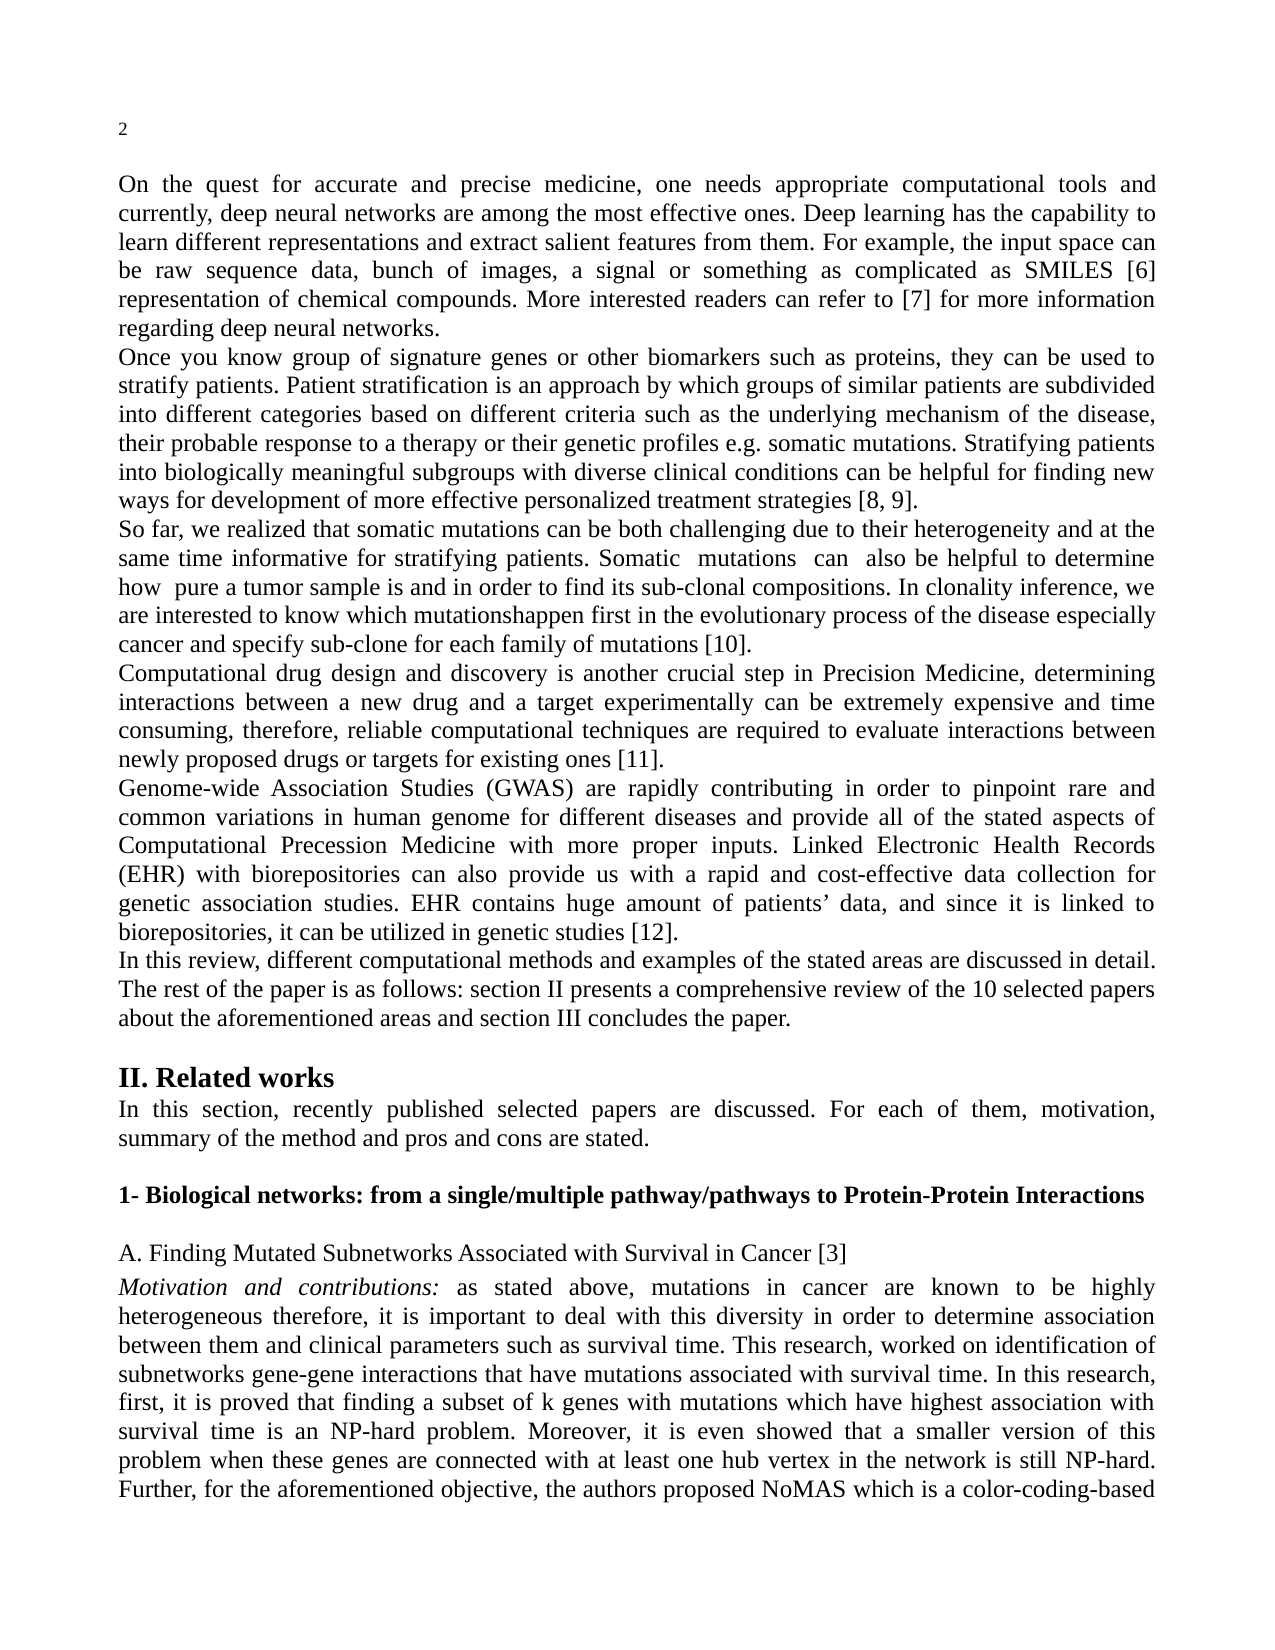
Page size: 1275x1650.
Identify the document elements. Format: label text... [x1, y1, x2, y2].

text In this section, recently published selected papers are discussed. For each of them, motivation, summary of the method and pros and cons are stated. [118, 1094, 1157, 1151]
text Computational drug design and discovery is another crucial step in Precision Medicine, determining interactions between a new drug and a target experimentally can be extremely expensive and time consuming, therefore, reliable computational techniques are required to evaluate interactions between newly proposed drugs or targets for existing ones [11]. [118, 658, 1157, 773]
text II. Related works [118, 1060, 1157, 1094]
text So far, we realized that somatic mutations can be both challenging due to their heterogeneity and at the same time informative for stratifying patients. Somatic mutations can also be helpful to determine how pure a tumor sample is and in order to find its sub-clonal compositions. In clonality inference, we are interested to know which mutationshappen first in the evolutionary process of the disease especially cancer and specify sub-clone for each family of mutations [10]. [118, 514, 1157, 658]
text 1- Biological networks: from a single/multiple pathway/pathways to Protein-Protein Interactions [118, 1180, 1157, 1209]
text In this review, different computational methods and examples of the stated areas are discussed in detail. The rest of the paper is as follows: section II presents a comprehensive review of the 10 selected papers about the aforementioned areas and section III concludes the paper. [118, 945, 1157, 1032]
text Motivation and contributions: as stated above, mutations in cancer are known to be highly heterogeneous therefore, it is important to deal with this diversity in order to determine association between them and clinical parameters such as survival time. This research, worked on identification of subnetworks gene-gene interactions that have mutations associated with survival time. In this research, first, it is proved that finding a subset of k genes with mutations which have highest association with survival time is an NP-hard problem. Moreover, it is even showed that a smaller version of this problem when these genes are connected with at least one hub vertex in the network is still NP-hard. Further, for the aforementioned objective, the authors proposed NoMAS which is a color-coding-based [118, 1272, 1157, 1502]
text Genome-wide Association Studies (GWAS) are rapidly contributing in order to pinpoint rare and common variations in human genome for different diseases and provide all of the stated aspects of Computational Precession Medicine with more proper inputs. Linked Electronic Health Records (EHR) with biorepositories can also provide us with a rapid and cost-effective data collection for genetic association studies. EHR contains huge amount of patients’ data, and since it is linked to biorepositories, it can be utilized in genetic studies [12]. [118, 773, 1157, 945]
text A. Finding Mutated Subnetworks Associated with Survival in Cancer [3] [118, 1238, 1157, 1266]
text On the quest for accurate and precise medicine, one needs appropriate computational tools and currently, deep neural networks are among the most effective ones. Deep learning has the capability to learn different representations and extract salient features from them. For example, the input space can be raw sequence data, bunch of images, a signal or something as complicated as SMILES [6] representation of chemical compounds. More interested readers can refer to [7] for more information regarding deep neural networks. [118, 169, 1157, 342]
text Once you know group of signature genes or other biomarkers such as proteins, they can be used to stratify patients. Patient stratification is an approach by which groups of similar patients are subdivided into different categories based on different criteria such as the underlying mechanism of the disease, their probable response to a therapy or their genetic profiles e.g. somatic mutations. Stratifying patients into biologically meaningful subgroups with diverse clinical conditions can be helpful for finding new ways for development of more effective personalized treatment strategies [8, 9]. [118, 342, 1157, 514]
